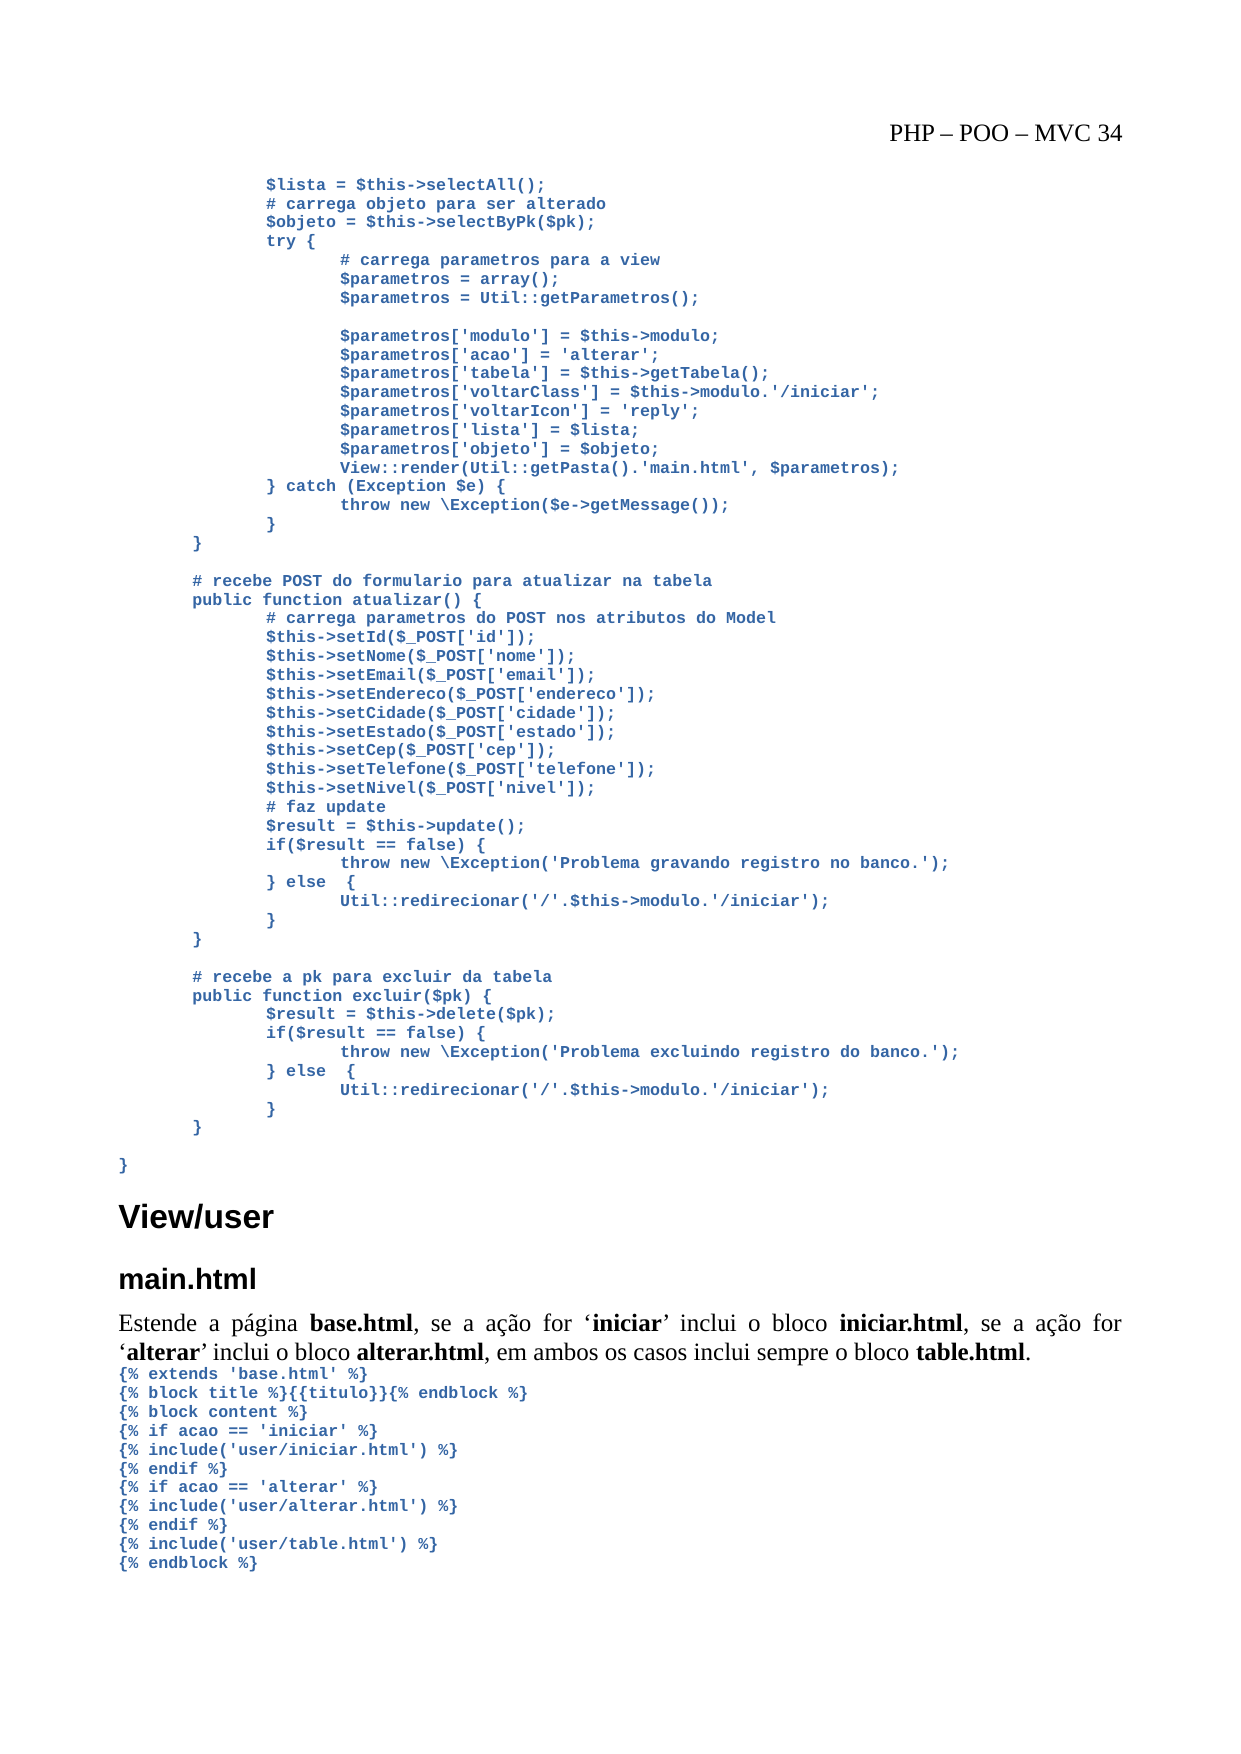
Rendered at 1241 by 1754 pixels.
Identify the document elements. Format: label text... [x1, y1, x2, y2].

text } [118, 534, 1122, 553]
text View::render(Util::getPasta().'main.html', $parametros); [118, 459, 1122, 478]
text $this->setNivel($_POST['nivel']); [118, 780, 1122, 798]
text # recebe a pk para excluir da tabela [118, 968, 1122, 987]
text $parametros = Util::getParametros(); [118, 289, 1122, 308]
text # carrega objeto para ser alterado [118, 195, 1122, 214]
text $parametros['tabela'] = $this->getTabela(); [118, 365, 1122, 384]
text if($result == false) { [118, 1025, 1122, 1044]
text } [118, 912, 1122, 931]
text $parametros['modulo'] = $this->modulo; [118, 327, 1122, 346]
text $lista = $this->selectAll(); [118, 176, 1122, 195]
text } else { [118, 874, 1122, 893]
text Util::redirecionar('/'.$this->modulo.'/iniciar'); [118, 1081, 1122, 1100]
text {% if acao == 'iniciar' %} [118, 1422, 1122, 1441]
text {% endblock %} [118, 1554, 1122, 1573]
text $parametros['voltarIcon'] = 'reply'; [118, 403, 1122, 421]
text $this->setCidade($_POST['cidade']); [118, 704, 1122, 723]
text {% endif %} [118, 1460, 1122, 1479]
text $this->setNome($_POST['nome']); [118, 648, 1122, 667]
text $parametros['acao'] = 'alterar'; [118, 346, 1122, 365]
text {% extends 'base.html' %} [118, 1366, 1122, 1385]
text $result = $this->delete($pk); [118, 1006, 1122, 1025]
text Util::redirecionar('/'.$this->modulo.'/iniciar'); [118, 893, 1122, 912]
text {% include('user/alterar.html') %} [118, 1498, 1122, 1517]
text {% endif %} [118, 1517, 1122, 1536]
text public function atualizar() { [118, 591, 1122, 610]
subtitle View/user [118, 1196, 1122, 1235]
text throw new \Exception('Problema excluindo registro do banco.'); [118, 1044, 1122, 1062]
text } catch (Exception $e) { [118, 478, 1122, 497]
text # carrega parametros para a view [118, 252, 1122, 271]
text {% block content %} [118, 1404, 1122, 1422]
text $this->setCep($_POST['cep']); [118, 742, 1122, 761]
text $parametros = array(); [118, 271, 1122, 289]
text $this->setEstado($_POST['estado']); [118, 723, 1122, 742]
text if($result == false) { [118, 836, 1122, 855]
text {% if acao == 'alterar' %} [118, 1479, 1122, 1498]
text } [118, 931, 1122, 949]
text {% include('user/iniciar.html') %} [118, 1441, 1122, 1460]
text $result = $this->update(); [118, 817, 1122, 836]
text $parametros['voltarClass'] = $this->modulo.'/iniciar'; [118, 384, 1122, 403]
subtitle main.html [118, 1262, 1122, 1296]
text {% include('user/table.html') %} [118, 1536, 1122, 1554]
text # carrega parametros do POST nos atributos do Model [118, 610, 1122, 629]
text # faz update [118, 798, 1122, 817]
text $this->setEndereco($_POST['endereco']); [118, 685, 1122, 704]
text try { [118, 233, 1122, 252]
text } [118, 1100, 1122, 1119]
text } [118, 1157, 1122, 1176]
text $parametros['objeto'] = $objeto; [118, 440, 1122, 459]
text $this->setTelefone($_POST['telefone']); [118, 761, 1122, 780]
text # recebe POST do formulario para atualizar na tabela [118, 572, 1122, 591]
text $objeto = $this->selectByPk($pk); [118, 214, 1122, 233]
text } [118, 1119, 1122, 1138]
text throw new \Exception($e->getMessage()); [118, 497, 1122, 516]
text } else { [118, 1062, 1122, 1081]
text $this->setId($_POST['id']); [118, 629, 1122, 648]
text $parametros['lista'] = $lista; [118, 421, 1122, 440]
text } [118, 516, 1122, 534]
text Estende a página base.html, se a ação for ‘iniciar’ inclui o bloco iniciar.html, se a ação for ‘alterar’ inclui o bloco alterar.html, em ambos os casos inclui sempre o bloco table.html. [118, 1308, 1122, 1366]
text {% block title %}{{titulo}}{% endblock %} [118, 1385, 1122, 1404]
text $this->setEmail($_POST['email']); [118, 667, 1122, 685]
text throw new \Exception('Problema gravando registro no banco.'); [118, 855, 1122, 874]
text public function excluir($pk) { [118, 987, 1122, 1006]
